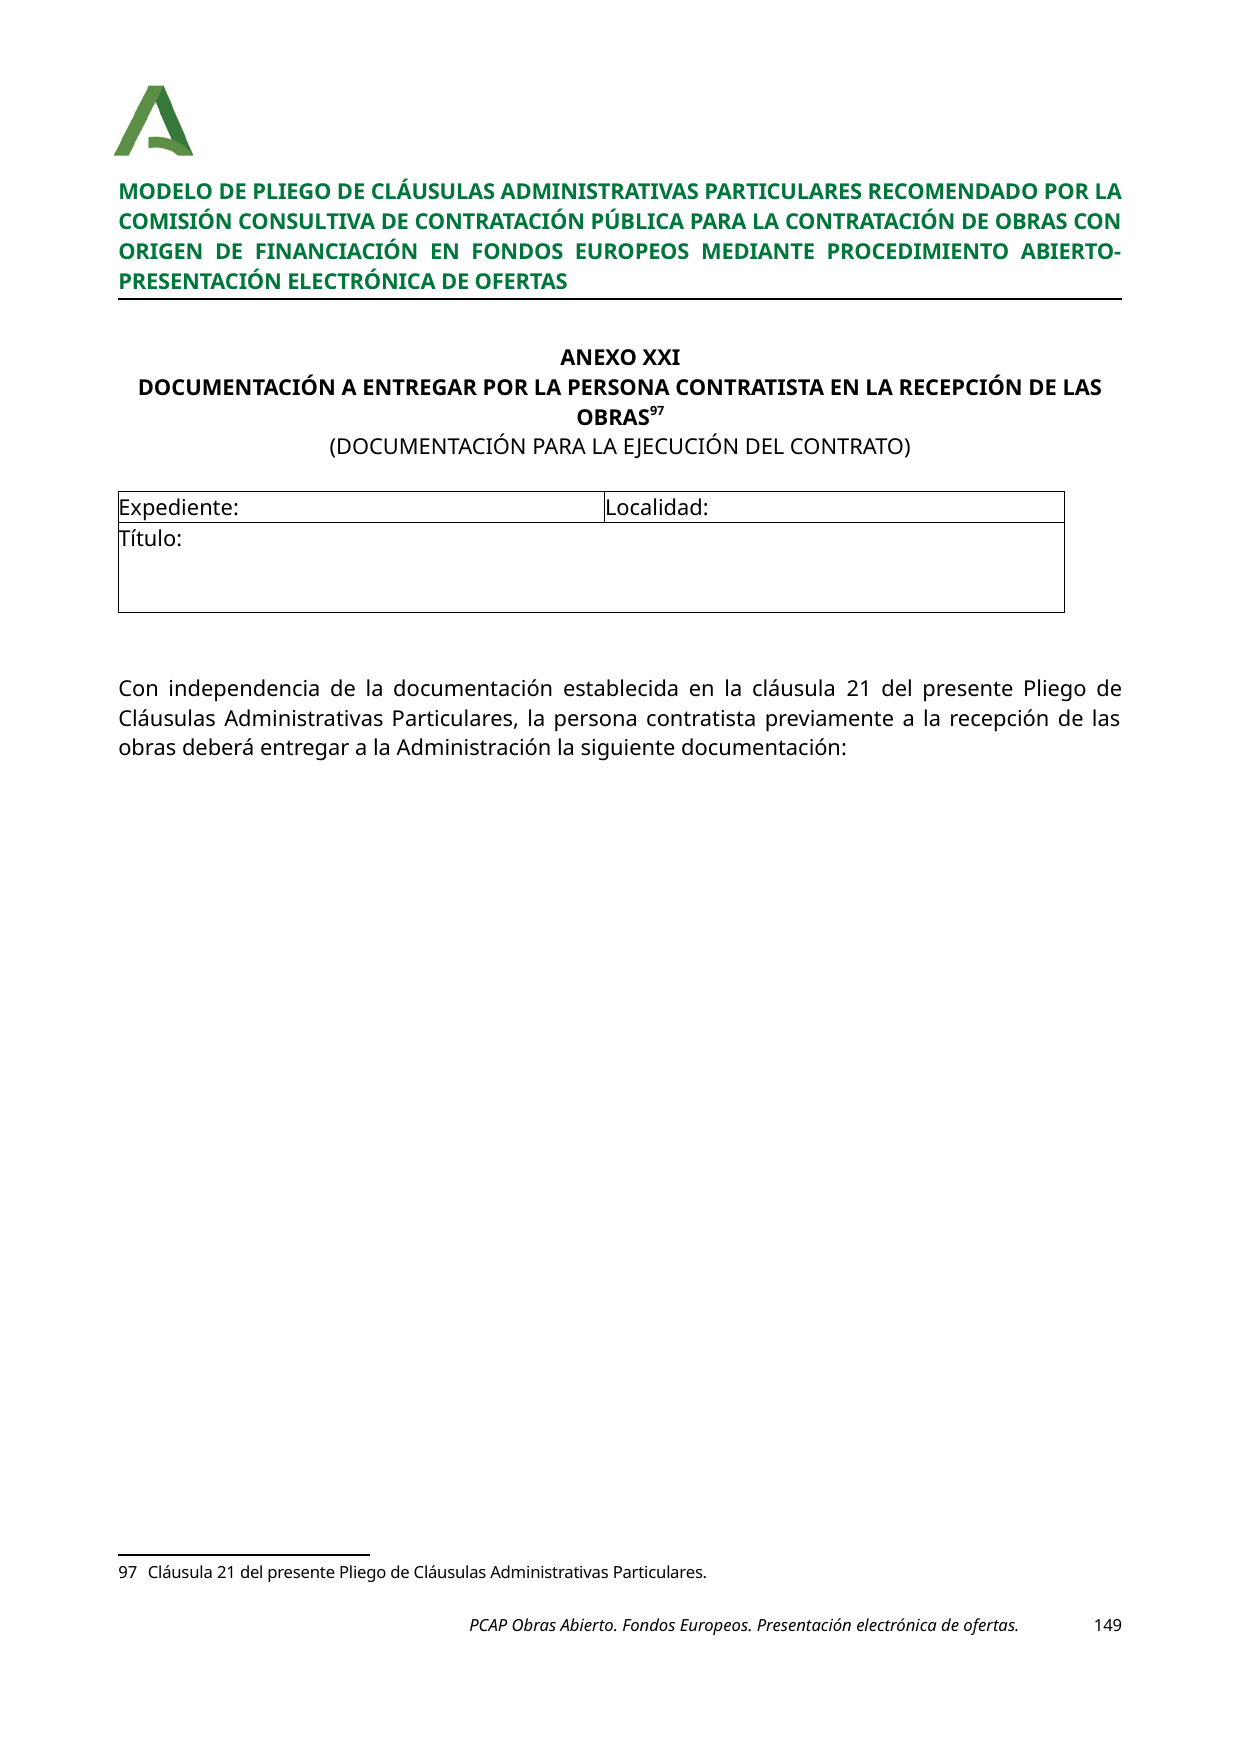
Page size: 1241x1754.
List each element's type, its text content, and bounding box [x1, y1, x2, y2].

text DOCUMENTACIÓN A ENTREGAR POR LA PERSONA CONTRATISTA EN LA RECEPCIÓN DE LAS OBRAS [118, 372, 1122, 431]
text (DOCUMENTACIÓN PARA LA EJECUCIÓN DEL CONTRATO) [118, 431, 1122, 461]
table_header [295, 492, 604, 522]
text ANEXO XXI [118, 342, 1122, 372]
picture [109, 81, 198, 160]
table_header [738, 492, 1064, 522]
table_cell [295, 523, 1064, 612]
text MODELO DE PLIEGO DE CLÁUSULAS ADMINISTRATIVAS PARTICULARES RECOMENDADO POR LA COMISIÓN CONSULTIVA DE CONTRATACIÓN PÚBLICA PARA LA CONTRATACIÓN DE OBRAS CON ORIGEN DE FINANCIACIÓN EN FONDOS EUROPEOS MEDIANTE PROCEDIMIENTO ABIERTO- PRESENTACIÓN ELECTRÓNICA DE OFERTAS [118, 176, 1122, 298]
table_cell Título: [119, 523, 295, 612]
table_header Expediente: [119, 492, 295, 522]
text Cláusula 21 del presente Pliego de Cláusulas Administrativas Particulares. [118, 1561, 1122, 1584]
text Con independencia de la documentación establecida en la cláusula 21 del presente Pliego de Cláusulas Administrativas Particulares, la persona contratista previamente a la recepción de las obras deberá entregar a la Administración la siguiente documentación: [118, 673, 1122, 762]
table_header Localidad: [605, 492, 738, 522]
